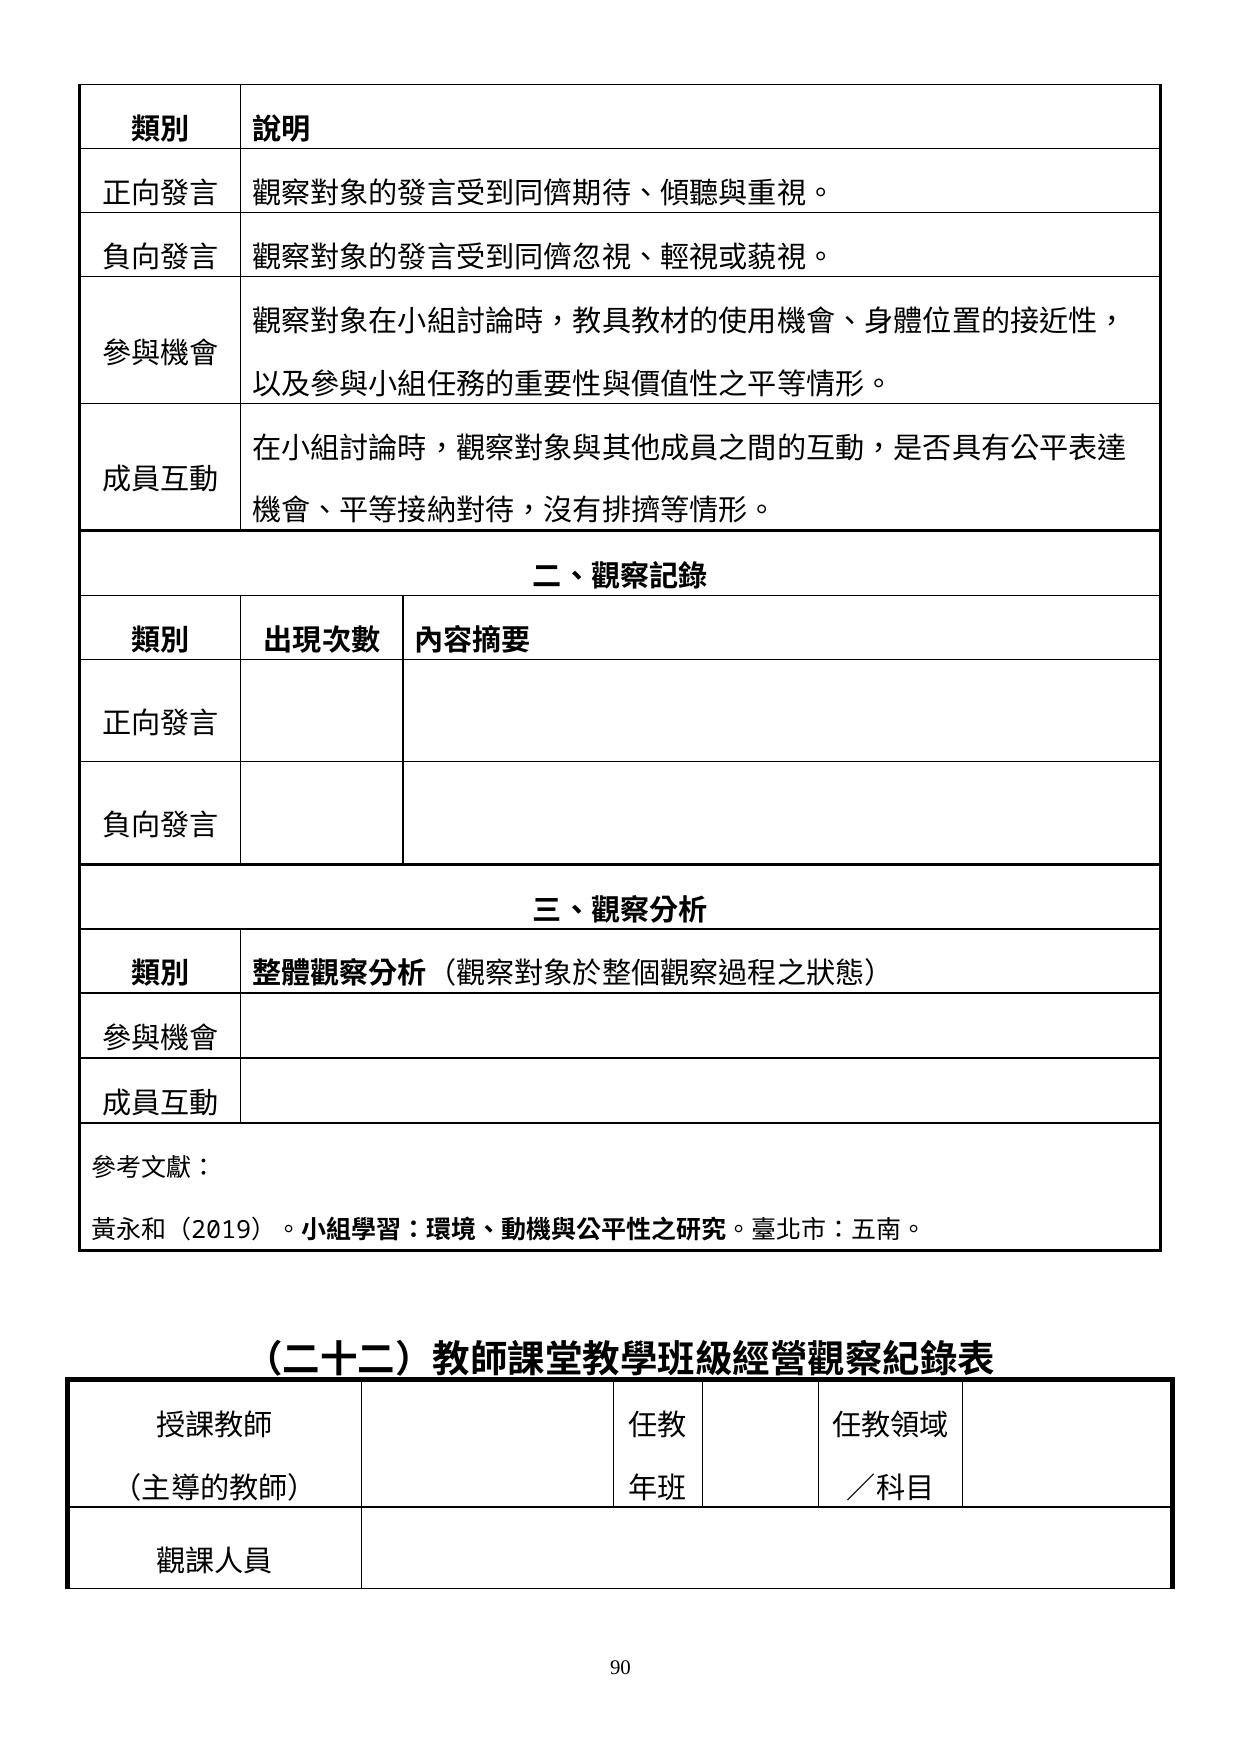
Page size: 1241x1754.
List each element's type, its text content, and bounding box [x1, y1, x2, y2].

table_cell 在小組討論時，觀察對象與其他成員之間的互動，是否具有公平表達機會、平等接納對待，沒有排擠等情形。 [241, 404, 1159, 529]
table_cell 負向發言 [81, 762, 240, 862]
table_header [963, 1382, 1170, 1506]
table_cell 三、觀察分析 [81, 866, 1159, 928]
table_cell 正向發言 [81, 149, 240, 212]
table_cell 觀察對象的發言受到同儕忽視、輕視或藐視。 [241, 213, 1159, 276]
text （二十二）教師課堂教學班級經營觀察紀錄表 [75, 1314, 1165, 1377]
table_cell [404, 762, 1159, 862]
table_cell [241, 762, 402, 862]
table_cell 觀課人員 [70, 1508, 361, 1588]
table_cell 參與機會 [81, 277, 240, 402]
table_header 任教領域∕科目 [819, 1382, 962, 1506]
table_cell [241, 660, 402, 761]
table_cell 觀察對象的發言受到同儕期待、傾聽與重視。 [241, 149, 1159, 212]
table_cell 類別 [81, 930, 240, 992]
table_header [362, 1382, 613, 1506]
table_cell [241, 994, 1159, 1057]
table_cell 觀察對象在小組討論時，教具教材的使用機會、身體位置的接近性，以及參與小組任務的重要性與價值性之平等情形。 [241, 277, 1159, 402]
table_header 任教年班 [614, 1382, 702, 1506]
table_cell [241, 1059, 1159, 1122]
table_cell 參考文獻： 黃永和（2019）。小組學習：環境、動機與公平性之研究。臺北市：五南。 [81, 1124, 1159, 1249]
table_header [703, 1382, 818, 1506]
table_cell [362, 1508, 1170, 1588]
table_cell 類別 [81, 596, 240, 659]
table_cell 類別 [81, 85, 240, 148]
table_cell 說明 [241, 85, 1159, 148]
table_cell 出現次數 [241, 596, 402, 659]
table_cell 二、觀察記錄 [81, 532, 1159, 594]
table_cell 整體觀察分析（觀察對象於整個觀察過程之狀態） [241, 930, 1159, 992]
table_cell 參與機會 [81, 994, 240, 1057]
table_cell 負向發言 [81, 213, 240, 276]
table_cell [404, 660, 1159, 761]
table_cell 成員互動 [81, 404, 240, 529]
table_cell 內容摘要 [404, 596, 1159, 659]
table_header 授課教師 （主導的教師） [70, 1382, 361, 1506]
table_cell 正向發言 [81, 660, 240, 761]
table_cell 成員互動 [81, 1059, 240, 1122]
